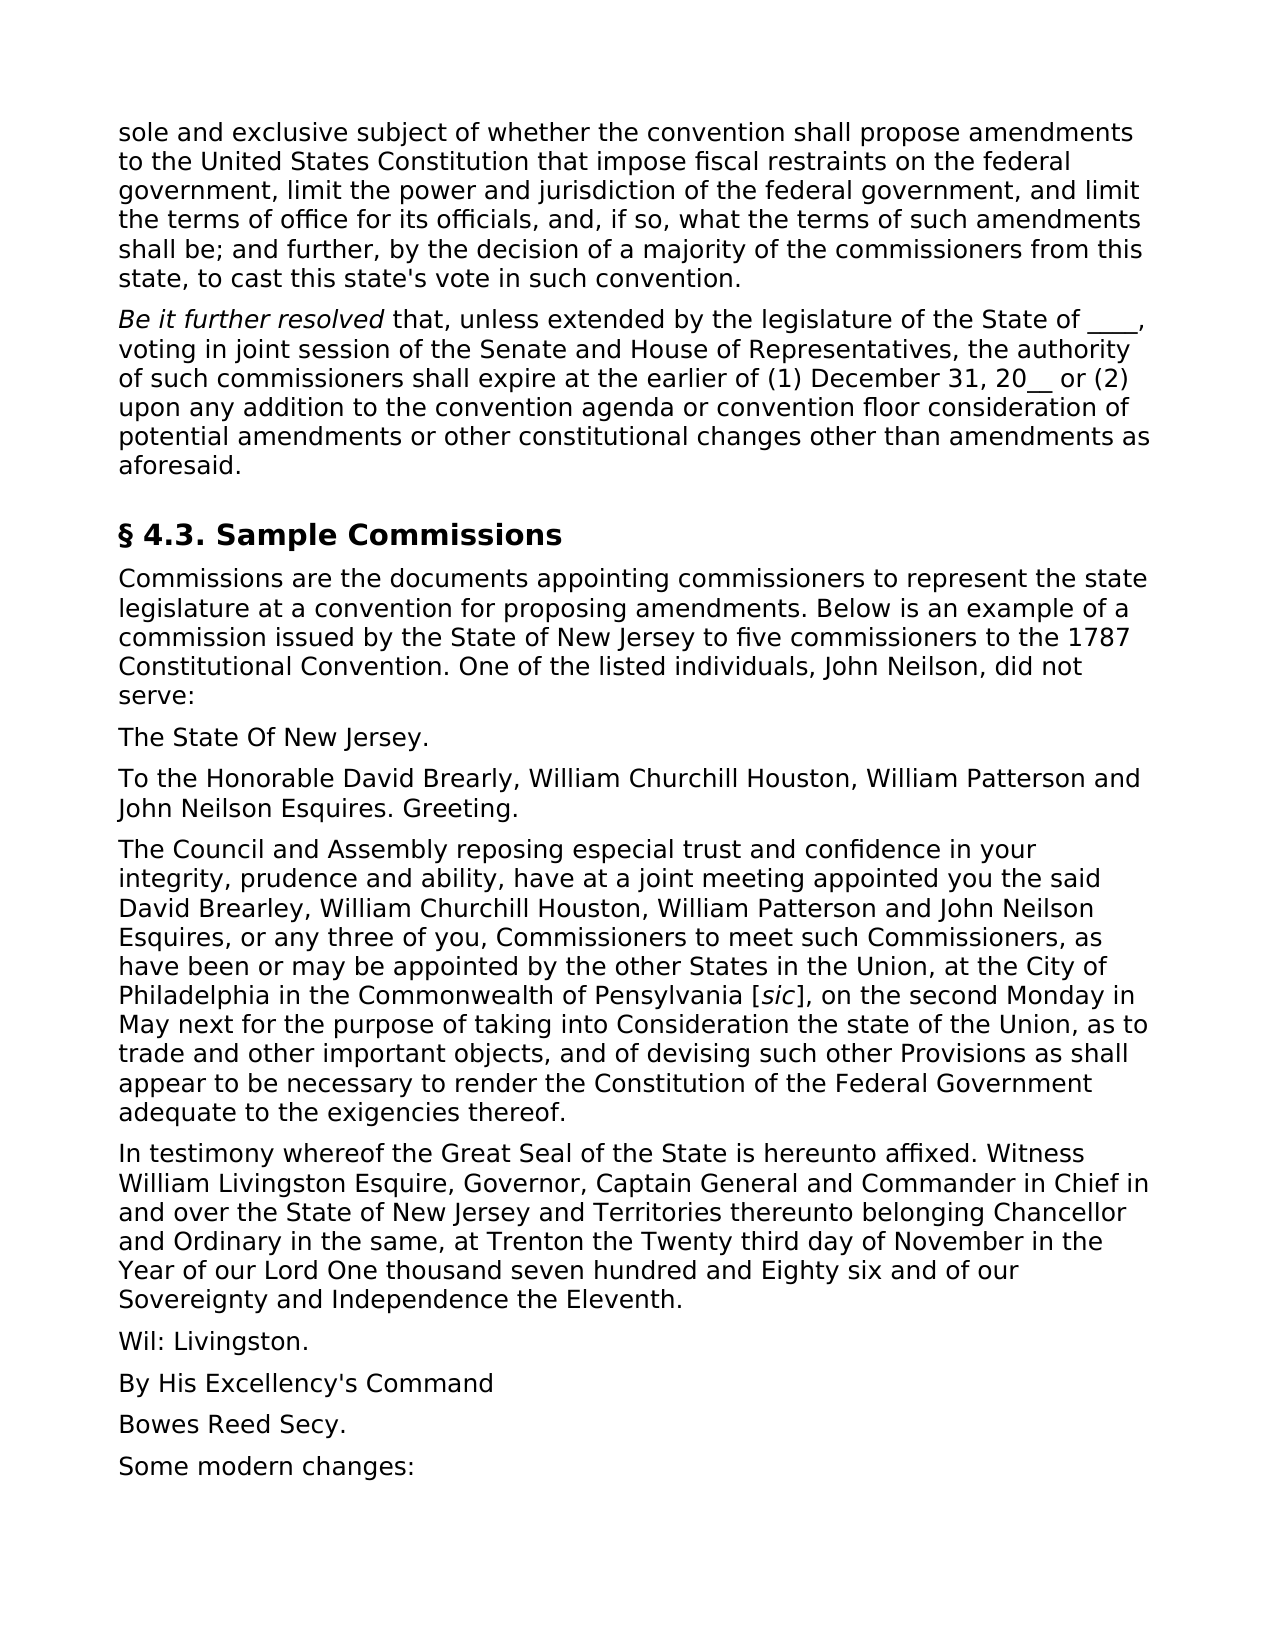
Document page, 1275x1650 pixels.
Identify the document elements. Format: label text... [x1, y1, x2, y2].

text Bowes Reed Secy. [118, 1410, 1157, 1439]
text Wil: Livingston. [118, 1327, 1157, 1356]
subtitle § 4.3. Sample Commissions [118, 518, 1157, 552]
text Be it further resolved that, unless extended by the legislature of the State of ____, voting in joint session of the Senate and House of Representatives, the authority of such commissioners shall expire at the earlier of (1) December 31, 20__ or (2) upon any addition to the convention agenda or convention floor consideration of potential amendments or other constitutional changes other than amendments as aforesaid. [118, 306, 1157, 481]
text The Council and Assembly reposing especial trust and confidence in your integrity, prudence and ability, have at a joint meeting appointed you the said David Brearley, William Churchill Houston, William Patterson and John Neilson Esquires, or any three of you, Commissioners to meet such Commissioners, as have been or may be appointed by the other States in the Union, at the City of Philadelphia in the Commonwealth of Pensylvania [sic], on the second Monday in May next for the purpose of taking into Consideration the state of the Union, as to trade and other important objects, and of devising such other Provisions as shall appear to be necessary to render the Constitution of the Federal Government adequate to the exigencies thereof. [118, 835, 1157, 1127]
text Commissions are the documents appointing commissioners to represent the state legislature at a convention for proposing amendments. Below is an example of a commission issued by the State of New Jersey to five commissioners to the 1787 Constitutional Convention. One of the listed individuals, John Neilson, did not serve: [118, 564, 1157, 710]
text In testimony whereof the Great Seal of the State is hereunto affixed. Witness William Livingston Esquire, Governor, Captain General and Commander in Chief in and over the State of New Jersey and Territories thereunto belonging Chancellor and Ordinary in the same, at Trenton the Twenty third day of November in the Year of our Lord One thousand seven hundred and Eighty six and of our Sovereignty and Independence the Eleventh. [118, 1139, 1157, 1314]
text The State Of New Jersey. [118, 723, 1157, 752]
text To the Honorable David Brearly, William Churchill Houston, William Patterson and John Neilson Esquires. Greeting. [118, 764, 1157, 823]
text sole and exclusive subject of whether the convention shall propose amendments to the United States Constitution that impose fiscal restraints on the federal government, limit the power and jurisdiction of the federal government, and limit the terms of office for its officials, and, if so, what the terms of such amendments shall be; and further, by the decision of a majority of the commissioners from this state, to cast this state's vote in such convention. [118, 118, 1157, 293]
text By His Excellency's Command [118, 1369, 1157, 1398]
text Some modern changes: [118, 1452, 1157, 1481]
